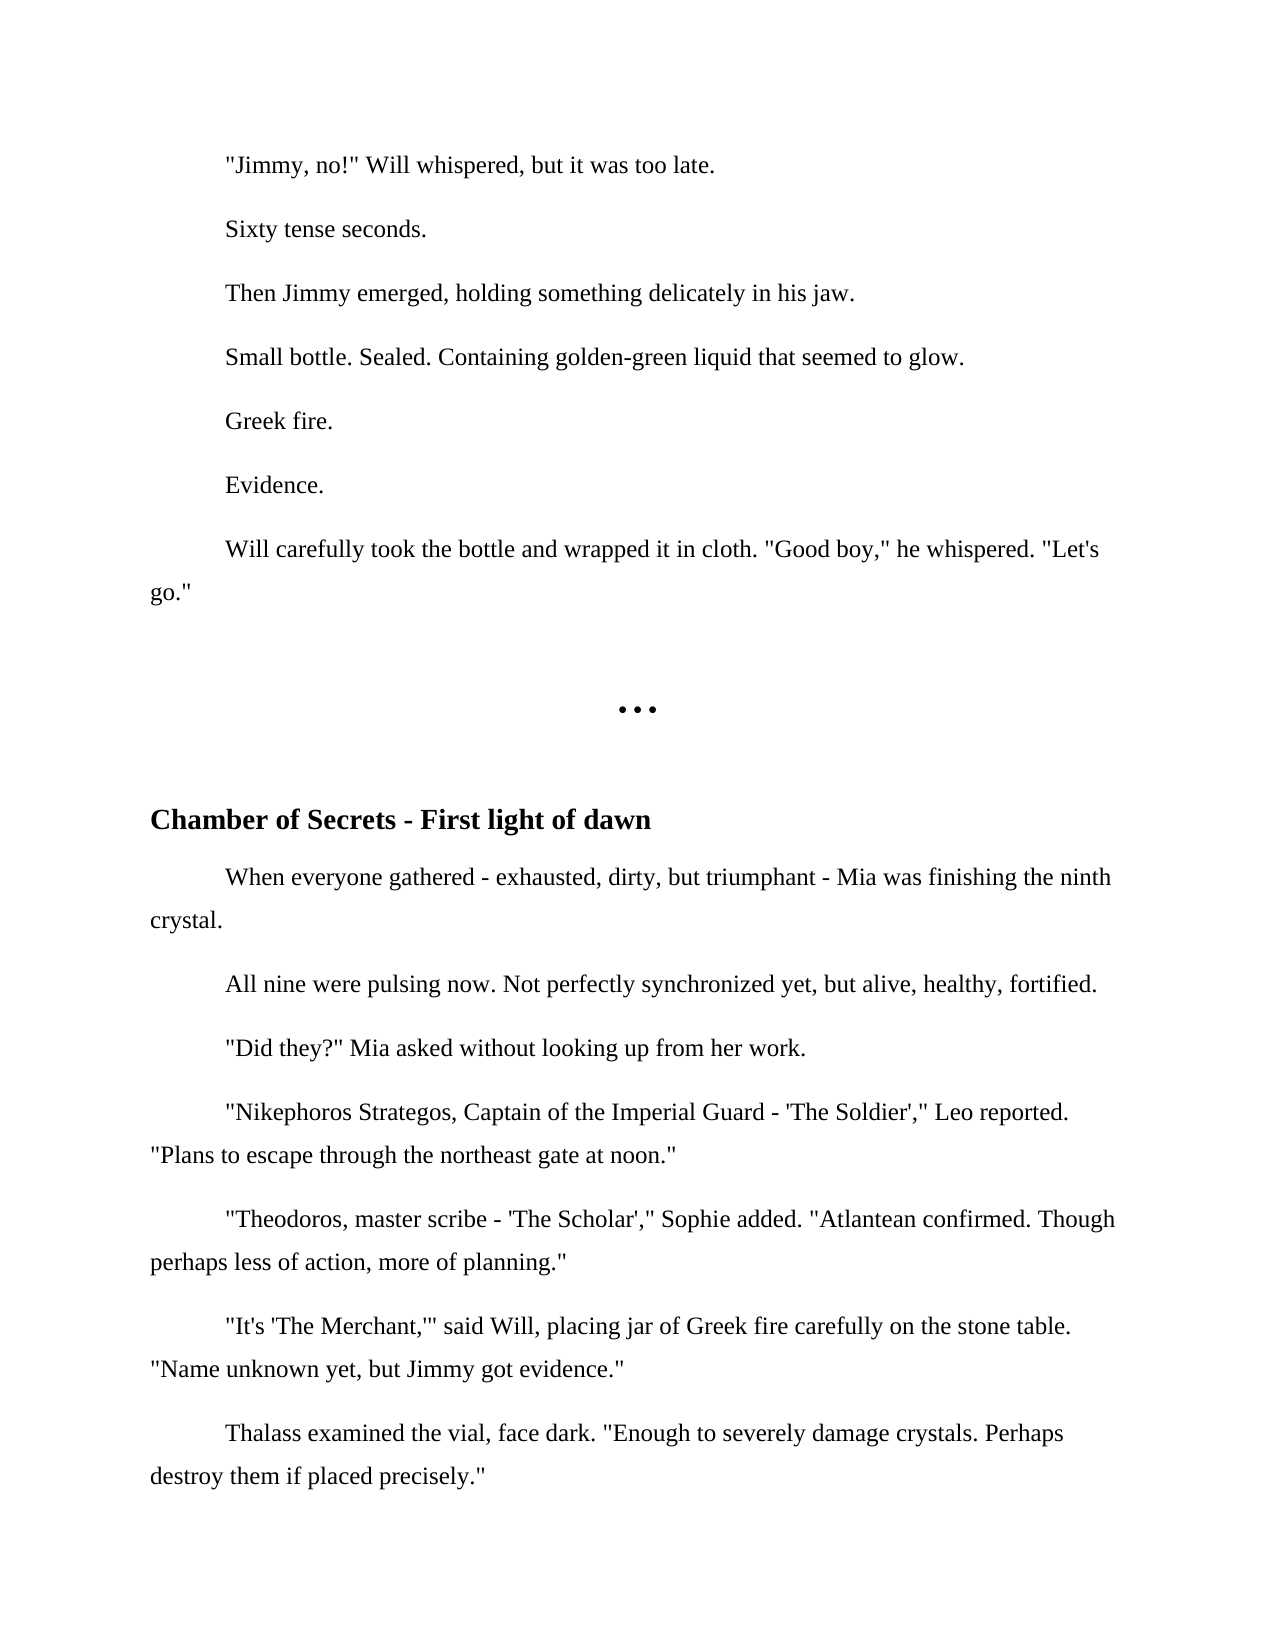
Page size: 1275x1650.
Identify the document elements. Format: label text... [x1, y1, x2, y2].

text "Theodoros, master scribe - 'The Scholar'," Sophie added. "Atlantean confirmed. Though perhaps less of action, more of planning." [150, 1204, 1125, 1276]
text • • • [150, 695, 1125, 723]
text "Did they?" Mia asked without looking up from her work. [150, 1033, 1125, 1062]
text When everyone gathered - exhausted, dirty, but triumphant - Mia was finishing the ninth crystal. [150, 862, 1125, 934]
text "Jimmy, no!" Will whispered, but it was too late. [150, 150, 1125, 179]
text "Nikephoros Strategos, Captain of the Imperial Guard - 'The Soldier'," Leo reported. "Plans to escape through the northeast gate at noon." [150, 1097, 1125, 1169]
text Sixty tense seconds. [150, 214, 1125, 243]
text Greek fire. [150, 406, 1125, 434]
text Thalass examined the vial, face dark. "Enough to severely damage crystals. Perhaps destroy them if placed precisely." [150, 1418, 1125, 1490]
text Small bottle. Sealed. Containing golden-green liquid that seemed to glow. [150, 342, 1125, 371]
text Chamber of Secrets - First light of dawn [150, 802, 1125, 836]
text Then Jimmy emerged, holding something delicately in his jaw. [150, 278, 1125, 307]
text Evidence. [150, 470, 1125, 498]
text Will carefully took the bottle and wrapped it in cloth. "Good boy," he whispered. "Let's go." [150, 534, 1125, 606]
text "It's 'The Merchant,'" said Will, placing jar of Greek fire carefully on the stone table. "Name unknown yet, but Jimmy got evidence." [150, 1311, 1125, 1383]
text All nine were pulsing now. Not perfectly synchronized yet, but alive, healthy, fortified. [150, 969, 1125, 998]
